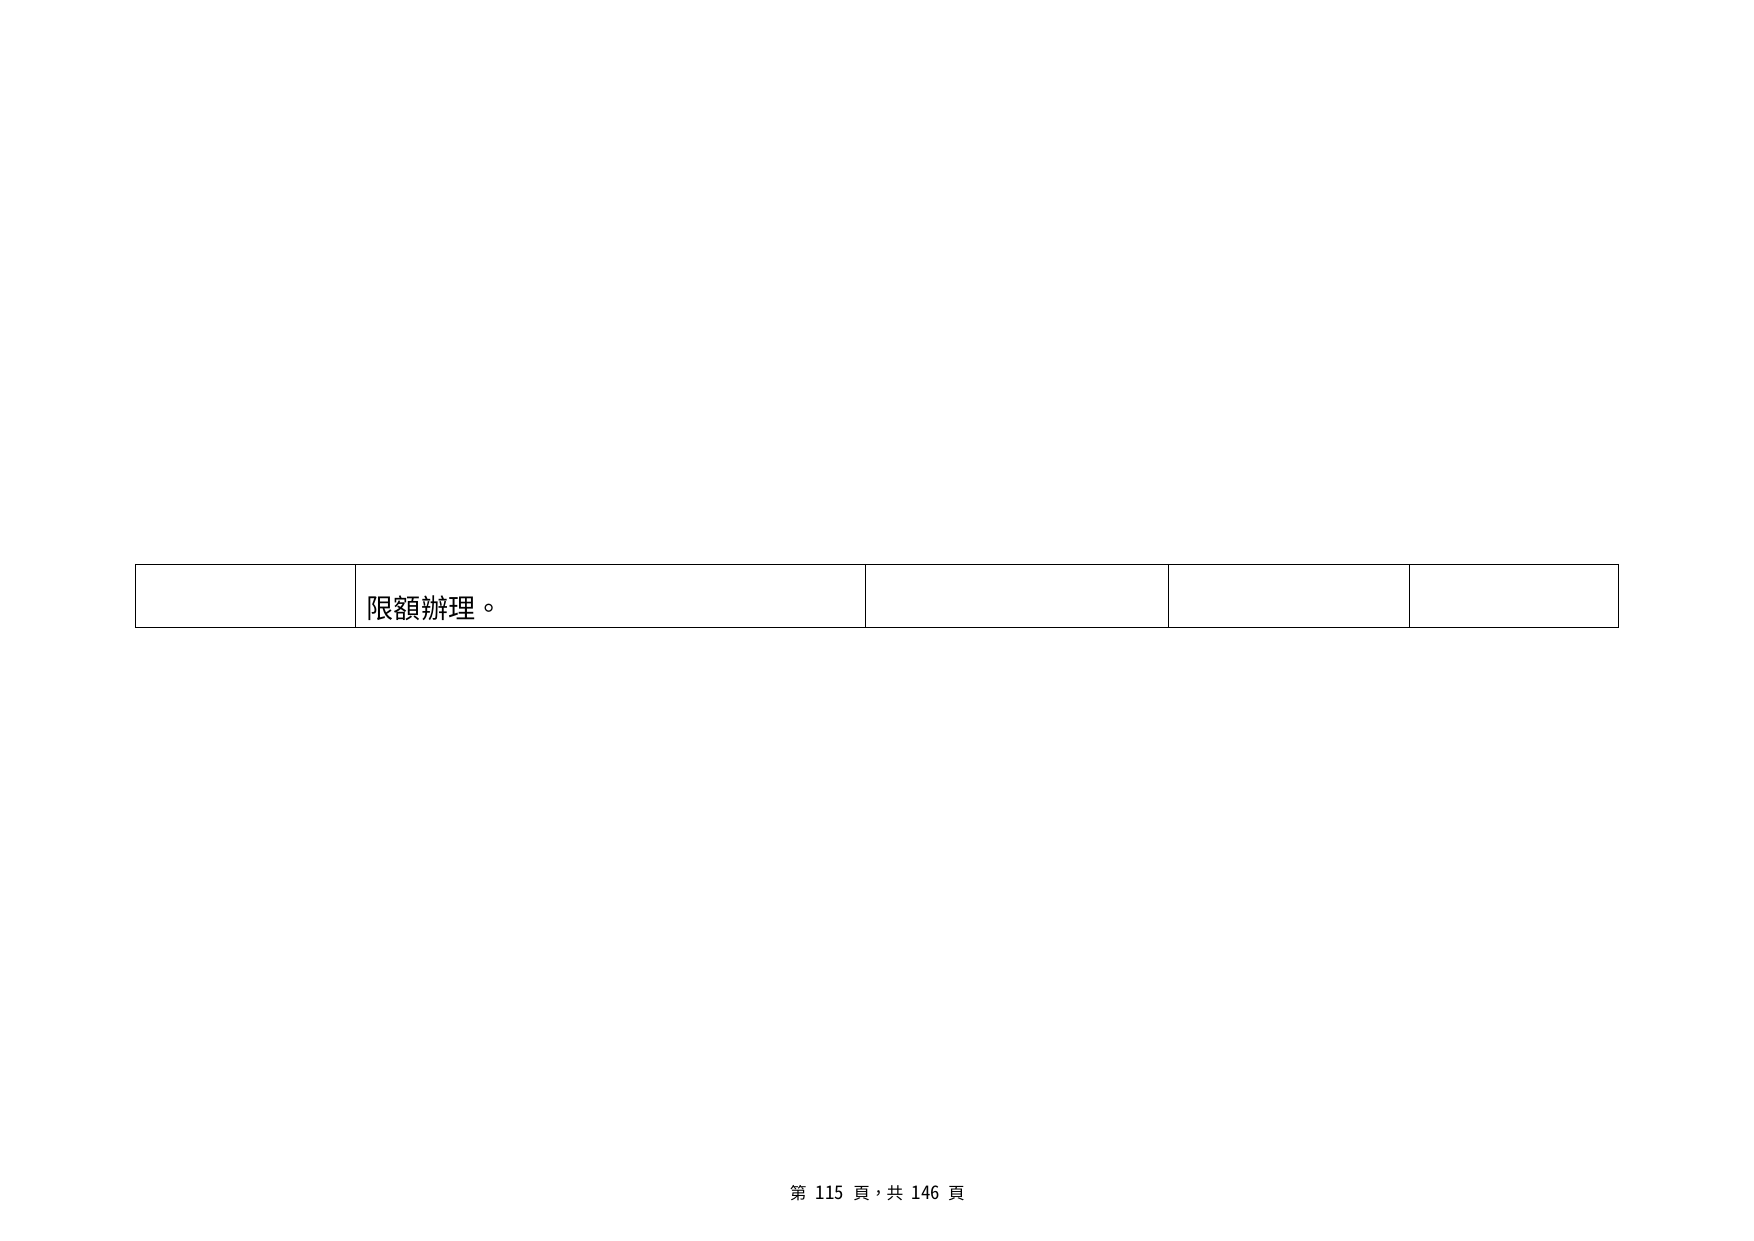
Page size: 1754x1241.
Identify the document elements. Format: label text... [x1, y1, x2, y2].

table_cell [866, 565, 1168, 627]
table_cell [1169, 565, 1409, 627]
table_cell [136, 565, 355, 627]
table_cell [1410, 565, 1618, 627]
table_cell 限額辦理。 [356, 565, 865, 627]
